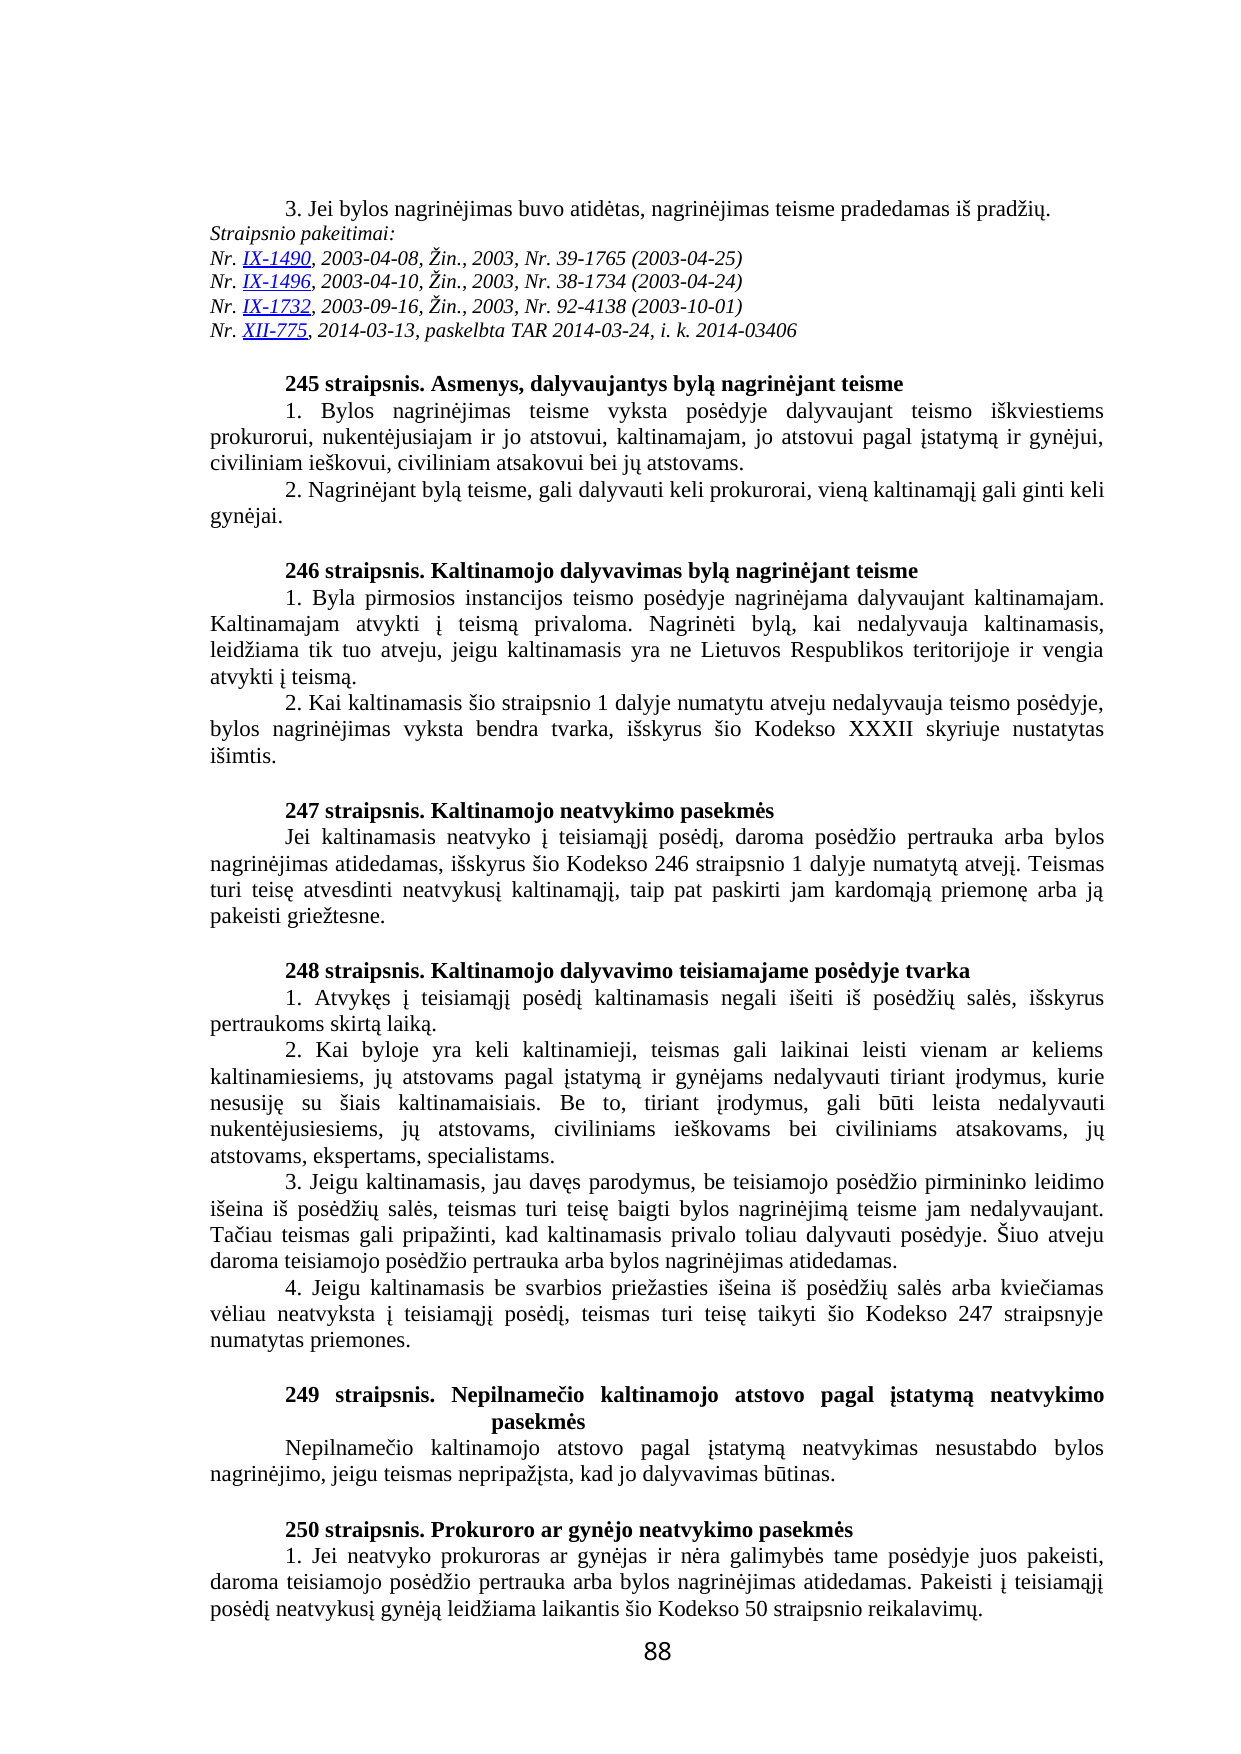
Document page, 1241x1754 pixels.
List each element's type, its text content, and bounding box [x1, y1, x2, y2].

text 2. Kai byloje yra keli kaltinamieji, teismas gali laikinai leisti vienam ar keliems kaltinamiesiems, jų atstovams pagal įstatymą ir gynėjams nedalyvauti tiriant įrodymus, kurie nesusiję su šiais kaltinamaisiais. Be to, tiriant įrodymus, gali būti leista nedalyvauti nukentėjusiesiems, jų atstovams, civiliniams ieškovams bei civiliniams atsakovams, jų atstovams, ekspertams, specialistams. [210, 1036, 1106, 1168]
text 2. Kai kaltinamasis šio straipsnio 1 dalyje numatytu atveju nedalyvauja teismo posėdyje, bylos nagrinėjimas vyksta bendra tvarka, išskyrus šio Kodekso XXXII skyriuje nustatytas išimtis. [210, 689, 1106, 768]
text 245 straipsnis. Asmenys, dalyvaujantys bylą nagrinėjant teisme [210, 370, 1106, 397]
text 246 straipsnis. Kaltinamojo dalyvavimas bylą nagrinėjant teisme [210, 557, 1106, 584]
text 2. Nagrinėjant bylą teisme, gali dalyvauti keli prokurorai, vieną kaltinamąjį gali ginti keli gynėjai. [210, 476, 1106, 528]
text 1. Bylos nagrinėjimas teisme vyksta posėdyje dalyvaujant teismo iškviestiems prokurorui, nukentėjusiajam ir jo atstovui, kaltinamajam, jo atstovui pagal įstatymą ir gynėjui, civiliniam ieškovui, civiliniam atsakovui bei jų atstovams. [210, 397, 1106, 476]
text 4. Jeigu kaltinamasis be svarbios priežasties išeina iš posėdžių salės arba kviečiamas vėliau neatvyksta į teisiamąjį posėdį, teismas turi teisę taikyti šio Kodekso 247 straipsnyje numatytas priemones. [210, 1274, 1106, 1353]
text 3. Jeigu kaltinamasis, jau davęs parodymus, be teisiamojo posėdžio pirmininko leidimo išeina iš posėdžių salės, teismas turi teisę baigti bylos nagrinėjimą teisme jam nedalyvaujant. Tačiau teismas gali pripažinti, kad kaltinamasis privalo toliau dalyvauti posėdyje. Šiuo atveju daroma teisiamojo posėdžio pertrauka arba bylos nagrinėjimas atidedamas. [210, 1168, 1106, 1274]
text 249 straipsnis. Nepilnamečio kaltinamojo atstovo pagal įstatymą neatvykimo pasekmės [285, 1381, 1106, 1434]
text 3. Jei bylos nagrinėjimas buvo atidėtas, nagrinėjimas teisme pradedamas iš pradžių. [210, 195, 1106, 221]
text Nepilnamečio kaltinamojo atstovo pagal įstatymą neatvykimas nesustabdo bylos nagrinėjimo, jeigu teismas nepripažįsta, kad jo dalyvavimas būtinas. [210, 1434, 1106, 1487]
text Nr. XII-775, 2014-03-13, paskelbta TAR 2014-03-24, i. k. 2014-03406 [210, 318, 1106, 342]
text Straipsnio pakeitimai: [210, 221, 1106, 245]
text 248 straipsnis. Kaltinamojo dalyvavimo teisiamajame posėdyje tvarka [210, 957, 1106, 984]
text Nr. IX-1496, 2003-04-10, Žin., 2003, Nr. 38-1734 (2003-04-24) [210, 269, 1106, 293]
text Nr. IX-1490, 2003-04-08, Žin., 2003, Nr. 39-1765 (2003-04-25) [210, 245, 1106, 269]
text Jei kaltinamasis neatvyko į teisiamąjį posėdį, daroma posėdžio pertrauka arba bylos nagrinėjimas atidedamas, išskyrus šio Kodekso 246 straipsnio 1 dalyje numatytą atvejį. Teismas turi teisę atvesdinti neatvykusį kaltinamąjį, taip pat paskirti jam kardomąją priemonę arba ją pakeisti griežtesne. [210, 823, 1106, 929]
text Nr. IX-1732, 2003-09-16, Žin., 2003, Nr. 92-4138 (2003-10-01) [210, 293, 1106, 318]
text 1. Jei neatvyko prokuroras ar gynėjas ir nėra galimybės tame posėdyje juos pakeisti, daroma teisiamojo posėdžio pertrauka arba bylos nagrinėjimas atidedamas. Pakeisti į teisiamąjį posėdį neatvykusį gynėją leidžiama laikantis šio Kodekso 50 straipsnio reikalavimų. [210, 1542, 1106, 1621]
text 1. Byla pirmosios instancijos teismo posėdyje nagrinėjama dalyvaujant kaltinamajam. Kaltinamajam atvykti į teismą privaloma. Nagrinėti bylą, kai nedalyvauja kaltinamasis, leidžiama tik tuo atveju, jeigu kaltinamasis yra ne Lietuvos Respublikos teritorijoje ir vengia atvykti į teismą. [210, 584, 1106, 689]
text 250 straipsnis. Prokuroro ar gynėjo neatvykimo pasekmės [210, 1516, 1106, 1542]
text 1. Atvykęs į teisiamąjį posėdį kaltinamasis negali išeiti iš posėdžių salės, išskyrus pertraukoms skirtą laiką. [210, 984, 1106, 1036]
text 247 straipsnis. Kaltinamojo neatvykimo pasekmės [210, 797, 1106, 823]
